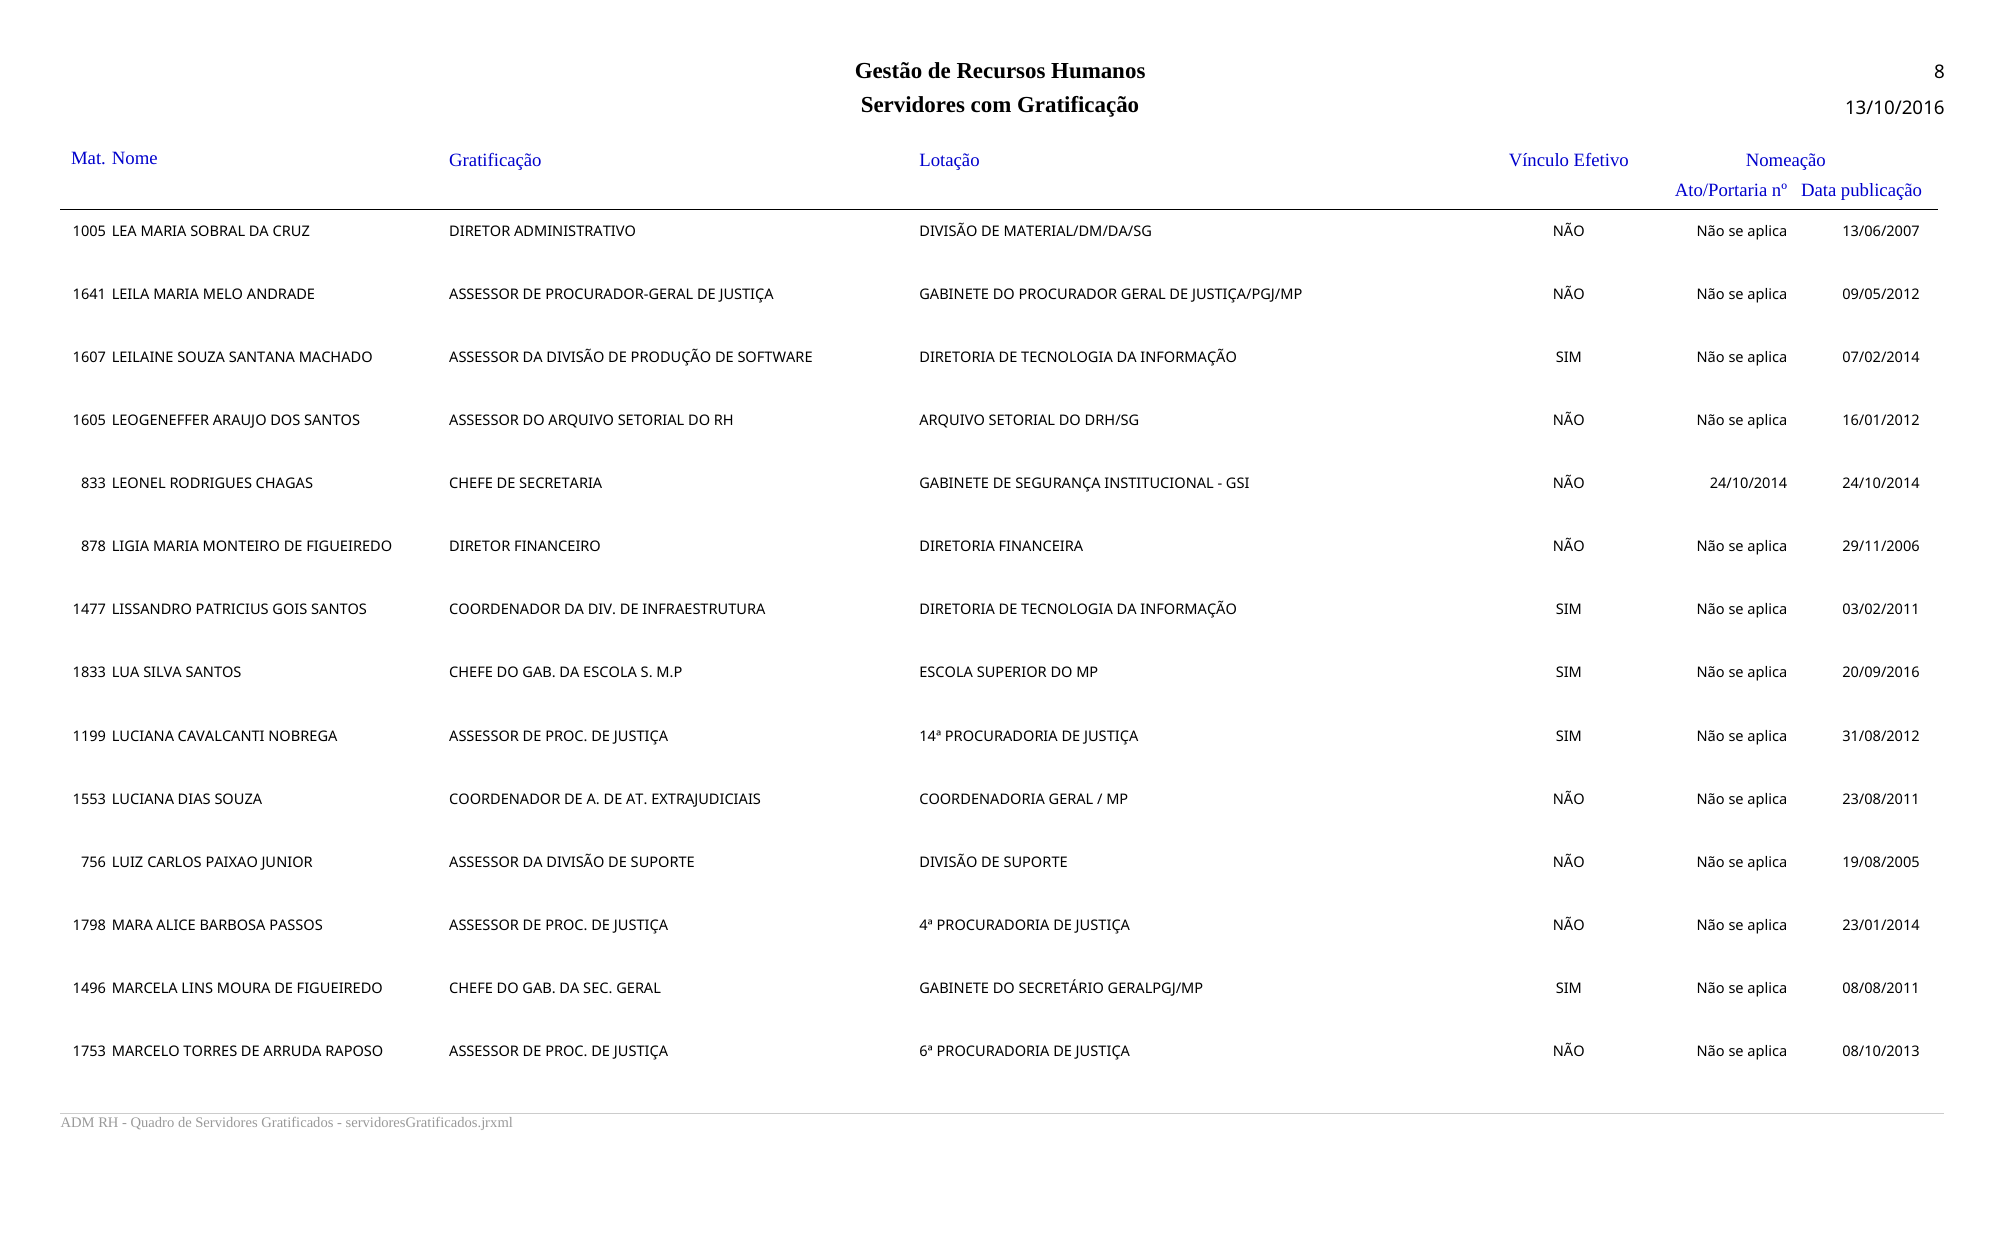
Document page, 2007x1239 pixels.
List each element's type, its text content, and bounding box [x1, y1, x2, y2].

table_cell 08/08/2011 [1793, 978, 1919, 1006]
table_cell [910, 389, 919, 407]
table_cell [440, 628, 449, 641]
table_cell [1486, 347, 1495, 375]
table_cell [910, 1083, 919, 1101]
table_cell Gratificação [449, 149, 910, 178]
table_cell [1642, 410, 1649, 438]
table_cell [0, 389, 112, 407]
table_cell [0, 347, 9, 375]
table_cell [0, 768, 112, 785]
table_cell Não se aplica [1649, 662, 1787, 691]
table_cell SIM [1495, 978, 1642, 1020]
table_cell [0, 501, 112, 515]
table_cell [910, 915, 919, 943]
table_cell [199, 149, 449, 177]
table_cell [1486, 725, 1495, 754]
table_cell [1642, 284, 1649, 312]
table_cell LIGIA MARIA MONTEIRO DE FIGUEIREDO [112, 536, 440, 596]
table_cell 29/11/2006 [1793, 536, 1919, 564]
table_cell [1787, 662, 1792, 691]
table_cell [440, 249, 449, 262]
table_cell [1920, 978, 2007, 1006]
table_cell [1787, 410, 1792, 438]
table_cell GABINETE DO PROCURADOR GERAL DE JUSTIÇA/PGJ/MP [919, 284, 1486, 343]
table_cell [1642, 565, 2007, 578]
table_cell [910, 438, 919, 452]
table_cell NÃO [1495, 284, 1642, 326]
table_cell [1787, 473, 1792, 501]
table_cell [1787, 1041, 1792, 1069]
table_cell 13/10/2016 [1790, 95, 1944, 123]
table_cell [440, 894, 449, 912]
table_cell [1486, 880, 1495, 894]
table_cell [440, 754, 449, 767]
table_cell [1486, 536, 1495, 564]
table_cell [0, 943, 112, 957]
table_cell [1486, 473, 1495, 501]
table_cell [1920, 915, 2007, 943]
table_cell [1486, 894, 2007, 912]
table_cell Lotação [919, 149, 1486, 178]
table_cell [0, 249, 112, 262]
table_cell [0, 1070, 112, 1083]
table_cell [910, 754, 919, 767]
table_cell [1920, 662, 2007, 691]
table_cell [1486, 326, 2007, 343]
table_cell [0, 284, 9, 312]
table_cell LEILAINE SOUZA SANTANA MACHADO [112, 347, 440, 407]
table_cell [1486, 978, 1495, 1006]
table_cell [910, 978, 919, 1006]
table_cell LUIZ CARLOS PAIXAO JUNIOR [112, 852, 440, 912]
table_cell [0, 894, 112, 912]
table_cell [1486, 1070, 1495, 1083]
table_cell [1642, 754, 2007, 767]
table_cell [440, 831, 449, 848]
table_cell [910, 641, 919, 659]
table_cell [1642, 1070, 2007, 1083]
table_cell [440, 978, 449, 1006]
table_cell [1486, 389, 2007, 407]
table_cell ADM RH - Quadro de Servidores Gratificados - servidoresGratificados.jrxml [60, 1114, 1944, 1137]
table_cell 878 [9, 536, 106, 564]
table_cell [1642, 725, 1649, 754]
table_cell [440, 326, 449, 343]
table_cell [1486, 599, 1495, 628]
table_cell [1486, 691, 1495, 704]
table_cell LISSANDRO PATRICIUS GOIS SANTOS [112, 599, 440, 659]
table_cell [440, 957, 449, 975]
table_cell [0, 628, 112, 641]
table_cell [440, 452, 449, 470]
table_cell [1787, 789, 1792, 817]
table_cell [1642, 438, 2007, 452]
table_cell [1486, 515, 2007, 533]
table_cell NÃO [1495, 536, 1642, 578]
table_cell Não se aplica [1649, 410, 1787, 438]
table_cell 1477 [9, 599, 106, 628]
table_cell [1920, 1041, 2007, 1069]
table_cell [1642, 312, 2007, 326]
table_cell [440, 662, 449, 691]
table_cell ARQUIVO SETORIAL DO DRH/SG [919, 410, 1486, 470]
table_cell [910, 894, 919, 912]
table_cell NÃO [1495, 1041, 1642, 1083]
table_cell [910, 599, 919, 628]
table_cell 1199 [9, 725, 106, 754]
table_cell Não se aplica [1649, 852, 1787, 880]
table_cell [1945, 59, 2007, 85]
table_cell [0, 978, 9, 1006]
table_cell [910, 263, 919, 280]
table_cell 1553 [9, 789, 106, 817]
table_cell Nomeação [1649, 149, 1922, 178]
table_header Mat. [44, 147, 106, 177]
table_cell [1642, 1041, 1649, 1069]
table_cell [440, 284, 449, 312]
table_cell [910, 704, 919, 722]
table_cell [1486, 249, 1495, 262]
table_cell [1486, 641, 2007, 659]
table_cell [106, 284, 112, 312]
table_cell [0, 1083, 112, 1101]
table_cell [1642, 375, 2007, 389]
table_cell [0, 59, 213, 85]
table_cell Não se aplica [1649, 915, 1787, 943]
table_cell [1642, 220, 1649, 249]
table_cell [1920, 473, 2007, 501]
table_cell [1920, 789, 2007, 817]
table_cell 23/08/2011 [1793, 789, 1919, 817]
table_cell [910, 375, 919, 389]
table_cell [0, 641, 112, 659]
table_cell 4ª PROCURADORIA DE JUSTIÇA [919, 915, 1486, 975]
table_cell [1945, 1113, 2007, 1137]
table_cell [1486, 565, 1495, 578]
table_cell [1642, 347, 1649, 375]
table_cell [0, 915, 9, 943]
table_cell [0, 149, 44, 177]
table_cell 31/08/2012 [1793, 725, 1919, 754]
table_cell [910, 789, 919, 817]
table_cell [910, 880, 919, 894]
table_cell [910, 284, 919, 312]
table_cell [910, 943, 919, 957]
table_cell [910, 312, 919, 326]
table_cell [0, 85, 2007, 91]
table_cell [440, 578, 449, 596]
table_cell [1486, 501, 1495, 515]
table_cell Vínculo Efetivo [1495, 149, 1642, 178]
table_cell [1642, 249, 2007, 262]
table_cell [0, 179, 1649, 208]
table_cell [1945, 95, 2007, 123]
table_cell [910, 852, 919, 880]
table_cell [106, 410, 112, 438]
table_cell [910, 565, 919, 578]
table_cell [440, 389, 449, 407]
table_cell [440, 565, 449, 578]
table_cell [0, 1041, 9, 1069]
table_cell [910, 831, 919, 848]
table_cell LUCIANA DIAS SOUZA [112, 789, 440, 848]
table_cell [440, 347, 449, 375]
table_cell [0, 691, 112, 704]
table_cell Não se aplica [1649, 599, 1787, 628]
table_cell SIM [1495, 599, 1642, 641]
table_cell [1787, 915, 1792, 943]
table_cell [0, 662, 9, 691]
table_cell [0, 817, 112, 831]
table_cell [106, 789, 112, 817]
table_cell [1486, 312, 1495, 326]
table_cell [440, 312, 449, 326]
table_cell DIRETORIA DE TECNOLOGIA DA INFORMAÇÃO [919, 599, 1486, 659]
table_cell CHEFE DO GAB. DA SEC. GERAL [449, 978, 910, 1038]
table_cell [910, 515, 919, 533]
table_cell [106, 473, 112, 501]
table_cell [440, 220, 449, 249]
table_cell [1920, 852, 2007, 880]
table_cell [1642, 536, 1649, 564]
table_cell [1642, 691, 2007, 704]
table_cell [1486, 915, 1495, 943]
table_cell NÃO [1495, 220, 1642, 262]
table_cell 24/10/2014 [1793, 473, 1919, 501]
table_cell [1642, 662, 1649, 691]
table_cell LEA MARIA SOBRAL DA CRUZ [112, 220, 440, 280]
table_cell [1486, 220, 1495, 249]
table_cell SIM [1495, 347, 1642, 389]
table_cell [1486, 662, 1495, 691]
table_cell [1486, 1020, 2007, 1038]
table_cell [910, 326, 919, 343]
table_cell [106, 915, 112, 943]
table_cell [0, 704, 112, 722]
table_cell [440, 641, 449, 659]
table_cell [440, 1041, 449, 1069]
table_cell [1486, 263, 2007, 280]
table_cell [0, 754, 112, 767]
table_cell [1642, 473, 1649, 501]
table_cell 09/05/2012 [1793, 284, 1919, 312]
table_cell [440, 852, 449, 880]
table_cell [1486, 1041, 1495, 1069]
table_cell [440, 1070, 449, 1083]
table_cell [0, 725, 9, 754]
table_cell [440, 725, 449, 754]
table_cell [1486, 768, 2007, 785]
table_cell ESCOLA SUPERIOR DO MP [919, 662, 1486, 722]
table_cell [910, 1041, 919, 1069]
table_cell [910, 691, 919, 704]
table_cell [1486, 410, 1495, 438]
table_cell [106, 347, 112, 375]
table_cell DIVISÃO DE SUPORTE [919, 852, 1486, 912]
table_cell [440, 943, 449, 957]
table_cell [1486, 628, 1495, 641]
table_cell [1787, 852, 1792, 880]
table_cell [440, 1006, 449, 1020]
table_cell [1486, 704, 2007, 722]
table_cell SIM [1495, 725, 1642, 767]
table_cell [1920, 220, 2007, 249]
table_cell [0, 565, 112, 578]
table_cell [1787, 284, 1792, 312]
table_cell [0, 578, 112, 596]
table_cell [440, 501, 449, 515]
table_cell [1922, 149, 2007, 177]
table_header Nome [112, 147, 199, 177]
table_cell 08/10/2013 [1793, 1041, 1919, 1069]
table_cell [0, 123, 2007, 147]
table_cell [0, 852, 9, 880]
table_cell [910, 410, 919, 438]
table_cell [440, 817, 449, 831]
table_cell COORDENADOR DE A. DE AT. EXTRAJUDICIAIS [449, 789, 910, 848]
table_cell [1787, 220, 1792, 249]
table_cell [1486, 754, 1495, 767]
table_cell 833 [9, 473, 106, 501]
table_cell 1005 [9, 220, 106, 249]
table_cell Não se aplica [1649, 536, 1787, 564]
table_cell [1787, 599, 1792, 628]
table_cell [1920, 599, 2007, 628]
table_cell [1920, 284, 2007, 312]
table_cell [1642, 149, 1649, 177]
table_cell [106, 978, 112, 1006]
table_cell [440, 789, 449, 817]
table_cell 1607 [9, 347, 106, 375]
table_cell 16/01/2012 [1793, 410, 1919, 438]
table_cell 07/02/2014 [1793, 347, 1919, 375]
table_cell ASSESSOR DO ARQUIVO SETORIAL DO RH [449, 410, 910, 470]
table_cell DIRETORIA FINANCEIRA [919, 536, 1486, 596]
table_cell [910, 220, 919, 249]
table_cell [0, 831, 112, 848]
table_cell [1787, 536, 1792, 564]
table_cell [1486, 817, 1495, 831]
table_cell [910, 1006, 919, 1020]
table_cell 24/10/2014 [1649, 473, 1787, 501]
table_cell 03/02/2011 [1793, 599, 1919, 628]
table_cell 756 [9, 852, 106, 880]
table_cell [1486, 438, 1495, 452]
table_cell [440, 1020, 449, 1038]
table_cell [0, 95, 213, 123]
table_cell [910, 1020, 919, 1038]
table_cell [106, 662, 112, 691]
table_cell [910, 347, 919, 375]
table_cell [1486, 149, 1495, 177]
table_cell Data publicação [1787, 179, 1922, 208]
table_cell [910, 725, 919, 754]
table_cell Servidores com Gratificação [213, 91, 1787, 123]
table_cell [106, 599, 112, 628]
table_cell Não se aplica [1649, 725, 1787, 754]
table_cell [0, 957, 112, 975]
table_cell NÃO [1495, 789, 1642, 831]
table_cell [1486, 375, 1495, 389]
table_cell [1642, 628, 2007, 641]
table_cell [0, 536, 9, 564]
table_cell [910, 149, 919, 177]
table_cell [106, 149, 112, 177]
table_cell [440, 438, 449, 452]
table_cell Não se aplica [1649, 284, 1787, 312]
table_cell [910, 473, 919, 501]
table_cell DIRETOR FINANCEIRO [449, 536, 910, 596]
table_cell NÃO [1495, 915, 1642, 957]
table_cell Não se aplica [1649, 978, 1787, 1006]
table_cell SIM [1495, 662, 1642, 704]
table_cell [106, 852, 112, 880]
table_cell [0, 473, 9, 501]
table_cell [1642, 599, 1649, 628]
table_cell [910, 578, 919, 596]
table_cell 1798 [9, 915, 106, 943]
table_cell NÃO [1495, 473, 1642, 515]
table_cell DIVISÃO DE MATERIAL/DM/DA/SG [919, 220, 1486, 280]
table_cell [106, 1041, 112, 1069]
table_cell [106, 536, 112, 564]
table_cell CHEFE DO GAB. DA ESCOLA S. M.P [449, 662, 910, 722]
table_cell [1642, 789, 1649, 817]
table_cell COORDENADORIA GERAL / MP [919, 789, 1486, 848]
table_cell [0, 880, 112, 894]
table_cell MARA ALICE BARBOSA PASSOS [112, 915, 440, 975]
table_cell [1486, 1006, 1495, 1020]
table_cell [1642, 501, 2007, 515]
table_cell 1605 [9, 410, 106, 438]
table_cell [910, 957, 919, 975]
table_cell [0, 312, 112, 326]
table_cell LUCIANA CAVALCANTI NOBREGA [112, 725, 440, 785]
table_cell [1920, 725, 2007, 754]
table_cell LEILA MARIA MELO ANDRADE [112, 284, 440, 343]
table_cell [106, 725, 112, 754]
table_cell [1486, 284, 1495, 312]
table_cell [1920, 347, 2007, 375]
table_cell [1642, 880, 2007, 894]
table_cell [440, 473, 449, 501]
table_cell [0, 410, 9, 438]
table_cell [1920, 536, 2007, 564]
table_cell [910, 249, 919, 262]
table_cell [0, 515, 112, 533]
table_cell [440, 704, 449, 722]
table_cell [910, 452, 919, 470]
table_cell [0, 452, 112, 470]
table_cell [1486, 957, 2007, 975]
table_cell [1642, 852, 1649, 880]
table_cell [0, 220, 9, 249]
table_cell 6ª PROCURADORIA DE JUSTIÇA [919, 1041, 1486, 1101]
table_cell [440, 410, 449, 438]
table_cell [440, 691, 449, 704]
table_cell CHEFE DE SECRETARIA [449, 473, 910, 533]
table_cell ASSESSOR DE PROCURADOR-GERAL DE JUSTIÇA [449, 284, 910, 343]
table_cell [1486, 789, 1495, 817]
table_cell 14ª PROCURADORIA DE JUSTIÇA [919, 725, 1486, 785]
table_cell [1920, 410, 2007, 438]
table_cell [1486, 578, 2007, 596]
table_cell Não se aplica [1649, 347, 1787, 375]
table_cell [440, 375, 449, 389]
table_cell LEOGENEFFER ARAUJO DOS SANTOS [112, 410, 440, 470]
table_cell [1642, 978, 1649, 1006]
table_cell [440, 880, 449, 894]
table_cell 13/06/2007 [1793, 220, 1919, 249]
table_cell [1642, 915, 1649, 943]
table_cell [1787, 978, 1792, 1006]
table_cell [1486, 943, 1495, 957]
table_cell GABINETE DO SECRETÁRIO GERALPGJ/MP [919, 978, 1486, 1038]
table_cell MARCELO TORRES DE ARRUDA RAPOSO [112, 1041, 440, 1101]
table_cell DIRETOR ADMINISTRATIVO [449, 220, 910, 280]
table_cell 20/09/2016 [1793, 662, 1919, 691]
table_cell [1486, 852, 1495, 880]
table_cell [1486, 452, 2007, 470]
table_cell DIRETORIA DE TECNOLOGIA DA INFORMAÇÃO [919, 347, 1486, 407]
table_cell [910, 768, 919, 785]
table_cell ASSESSOR DE PROC. DE JUSTIÇA [449, 725, 910, 785]
table_cell [0, 599, 9, 628]
table_cell GABINETE DE SEGURANÇA INSTITUCIONAL - GSI [919, 473, 1486, 533]
table_cell [910, 501, 919, 515]
table_cell [910, 1070, 919, 1083]
table_cell [1922, 179, 2007, 208]
table_cell ASSESSOR DA DIVISÃO DE PRODUÇÃO DE SOFTWARE [449, 347, 910, 407]
table_cell [0, 375, 112, 389]
table_cell [0, 263, 112, 280]
table_cell [106, 220, 112, 249]
table_cell Não se aplica [1649, 789, 1787, 817]
table_cell [910, 662, 919, 691]
table_cell [1486, 1083, 2007, 1101]
table_cell ASSESSOR DE PROC. DE JUSTIÇA [449, 915, 910, 975]
table_cell [910, 817, 919, 831]
table_cell [1642, 817, 2007, 831]
table_cell ASSESSOR DA DIVISÃO DE SUPORTE [449, 852, 910, 912]
table_cell MARCELA LINS MOURA DE FIGUEIREDO [112, 978, 440, 1038]
table_cell Ato/Portaria nº [1649, 179, 1787, 208]
table_cell Não se aplica [1649, 220, 1787, 249]
table_cell NÃO [1495, 410, 1642, 452]
table_cell [1642, 1006, 2007, 1020]
table_cell 19/08/2005 [1793, 852, 1919, 880]
table_cell 23/01/2014 [1793, 915, 1919, 943]
table_cell [1642, 943, 2007, 957]
table_cell 8 [1790, 59, 1944, 85]
table_cell COORDENADOR DA DIV. DE INFRAESTRUTURA [449, 599, 910, 659]
table_cell [0, 1020, 112, 1038]
table_header [0, 0, 2007, 57]
table_cell 1496 [9, 978, 106, 1006]
table_cell [0, 1101, 2007, 1113]
table_cell [0, 438, 112, 452]
table_cell [440, 515, 449, 533]
table_cell [0, 211, 2007, 220]
table_cell 1641 [9, 284, 106, 312]
table_cell [440, 263, 449, 280]
table_cell [0, 789, 9, 817]
table_cell [1486, 831, 2007, 848]
table_cell 1833 [9, 662, 106, 691]
table_cell [910, 536, 919, 564]
table_cell ASSESSOR DE PROC. DE JUSTIÇA [449, 1041, 910, 1101]
table_cell Não se aplica [1649, 1041, 1787, 1069]
table_cell [440, 599, 449, 628]
table_cell [440, 768, 449, 785]
table_cell [910, 628, 919, 641]
table_cell [440, 915, 449, 943]
table_cell NÃO [1495, 852, 1642, 894]
table_cell [0, 1006, 112, 1020]
table_cell LEONEL RODRIGUES CHAGAS [112, 473, 440, 533]
table_cell [440, 1083, 449, 1101]
table_cell [1787, 725, 1792, 754]
table_cell [0, 326, 112, 343]
table_cell [0, 1113, 60, 1137]
table_cell LUA SILVA SANTOS [112, 662, 440, 722]
table_cell 1753 [9, 1041, 106, 1069]
table_cell Gestão de Recursos Humanos [213, 57, 1787, 85]
table_cell [1787, 347, 1792, 375]
table_cell [440, 536, 449, 564]
